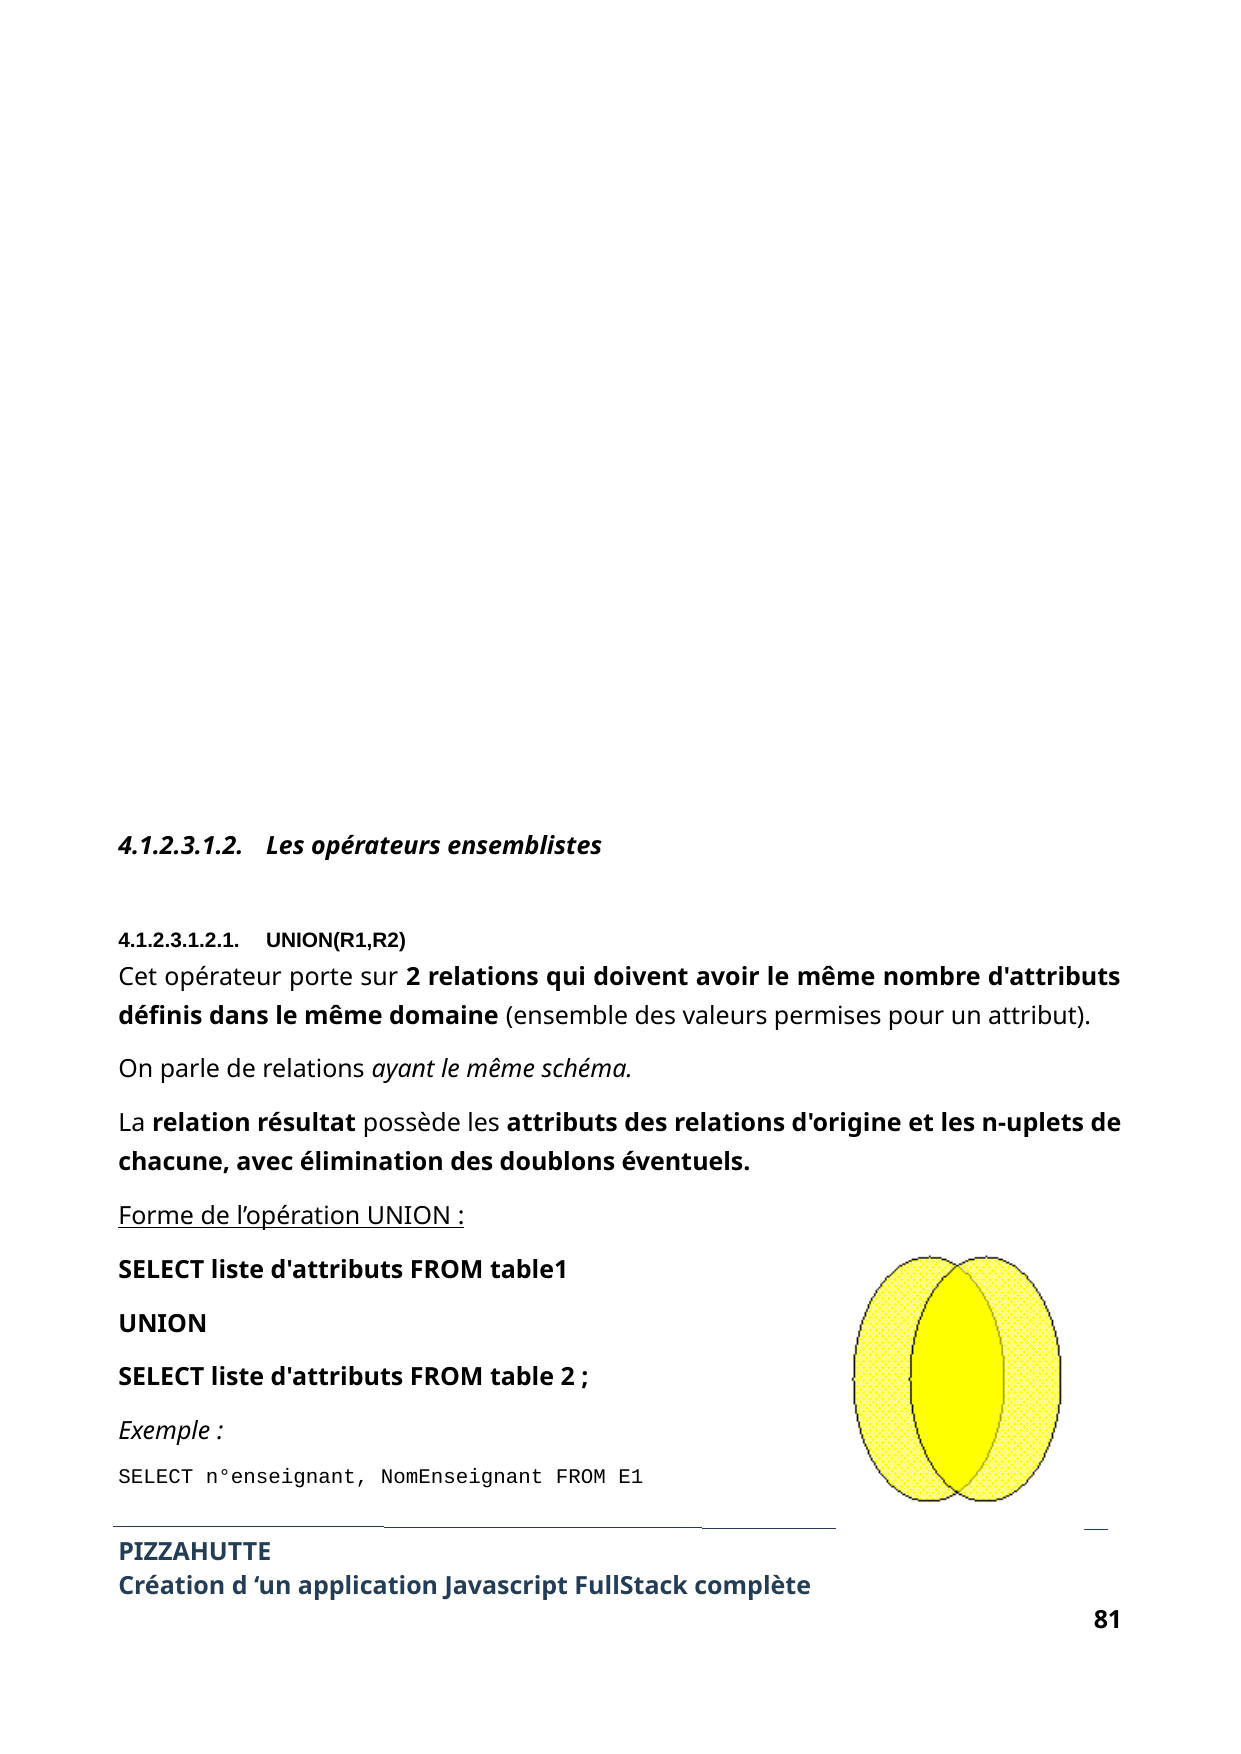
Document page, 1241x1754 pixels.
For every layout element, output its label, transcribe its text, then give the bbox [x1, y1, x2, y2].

text [1085, 1251, 1122, 1286]
text [1085, 1466, 1122, 1490]
text [1085, 1305, 1122, 1339]
subtitle Les opérateurs ensemblistes [118, 828, 1122, 862]
text SELECT liste d'attributs FROM table 2 ; [118, 1359, 835, 1393]
text [1085, 1413, 1122, 1447]
picture [835, 1248, 1085, 1530]
text UNION [118, 1305, 835, 1339]
text La relation résultat possède les attributs des relations d'origine et les n-uplets de chacune, avec élimination des doublons éventuels. [118, 1105, 1122, 1178]
text Cet opérateur porte sur 2 relations qui doivent avoir le même nombre d'attributs définis dans le même domaine (ensemble des valeurs permises pour un attribut). [118, 958, 1122, 1031]
text Exemple : [118, 1413, 835, 1447]
text Forme de l’opération UNION : [118, 1198, 1122, 1232]
text SELECT n°enseignant, NomEnseignant FROM E1 [118, 1466, 835, 1490]
text SELECT liste d'attributs FROM table1 [118, 1251, 835, 1286]
text On parle de relations ayant le même schéma. [118, 1051, 1122, 1085]
text [1085, 1359, 1122, 1393]
subtitle UNION(R1,R2) [118, 928, 1122, 952]
